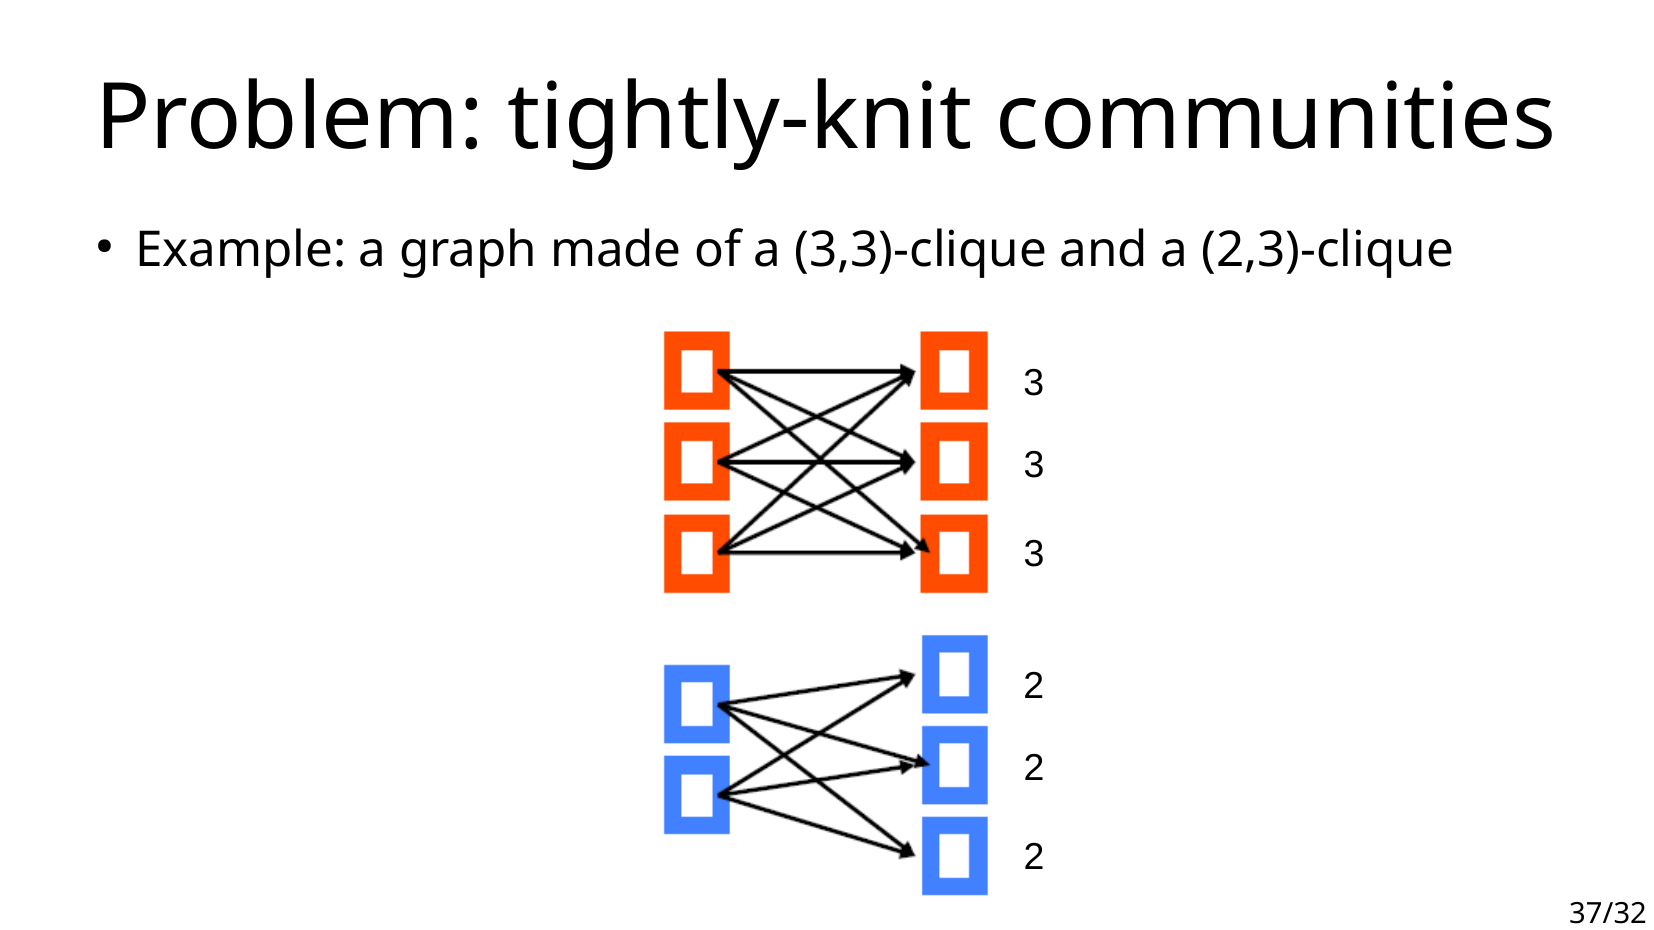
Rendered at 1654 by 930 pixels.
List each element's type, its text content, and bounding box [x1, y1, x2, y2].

list Example: a graph made of a (3,3)-clique and a (2,3)-clique [82, 213, 1571, 314]
text_box 3 [1008, 436, 1060, 494]
text_box 3 [1008, 524, 1060, 582]
text_box 3 [1008, 353, 1060, 411]
text_box 2 [1008, 739, 1060, 797]
text_box 2 [1008, 656, 1060, 714]
picture [630, 302, 1006, 922]
text_box 2 [1008, 828, 1060, 885]
title Problem: tightly-knit communities [82, 1, 1571, 213]
